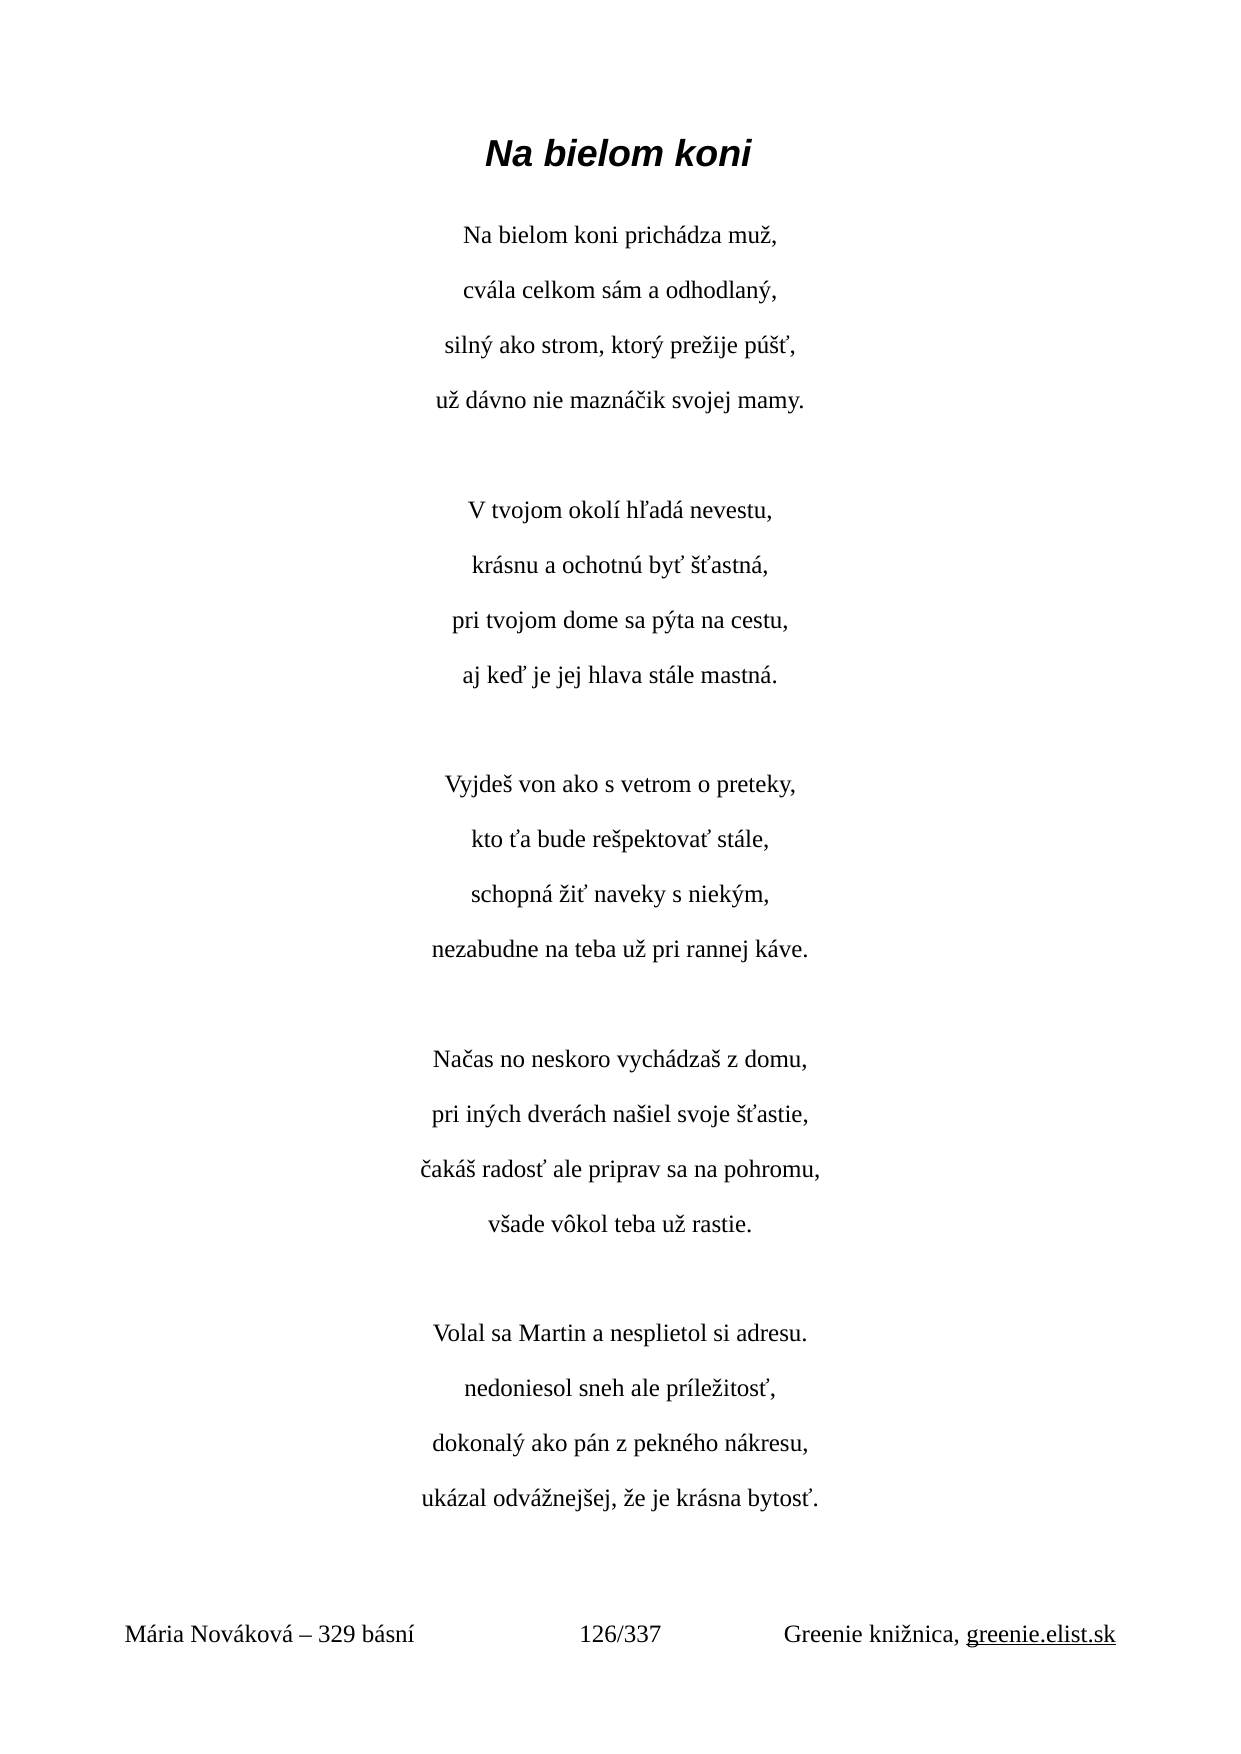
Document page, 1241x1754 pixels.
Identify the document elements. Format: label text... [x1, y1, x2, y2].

text cvála celkom sám a odhodlaný, [106, 275, 1134, 304]
text silný ako strom, ktorý prežije púšť, [106, 330, 1134, 359]
text čakáš radosť ale priprav sa na pohromu, [106, 1154, 1134, 1182]
text Na bielom koni prichádza muž, [106, 221, 1134, 249]
text schopná žiť naveky s niekým, [106, 879, 1134, 908]
text Načas no neskoro vychádzaš z domu, [106, 1044, 1134, 1073]
text dokonalý ako pán z pekného nákresu, [106, 1428, 1134, 1457]
text už dávno nie maznáčik svojej mamy. [106, 385, 1134, 414]
text nezabudne na teba už pri rannej káve. [106, 934, 1134, 963]
text Volal sa Martin a nesplietol si adresu. [106, 1318, 1134, 1347]
text kto ťa bude rešpektovať stále, [106, 824, 1134, 853]
text ukázal odvážnejšej, že je krásna bytosť. [106, 1483, 1134, 1512]
text všade vôkol teba už rastie. [106, 1209, 1134, 1237]
subtitle Na bielom koni [106, 131, 1134, 174]
text pri tvojom dome sa pýta na cestu, [106, 605, 1134, 633]
text aj keď je jej hlava stále mastná. [106, 660, 1134, 688]
text pri iných dverách našiel svoje šťastie, [106, 1099, 1134, 1128]
text krásnu a ochotnú byť šťastná, [106, 550, 1134, 579]
text V tvojom okolí hľadá nevestu, [106, 495, 1134, 524]
text nedoniesol sneh ale príležitosť, [106, 1373, 1134, 1402]
text Vyjdeš von ako s vetrom o preteky, [106, 769, 1134, 798]
